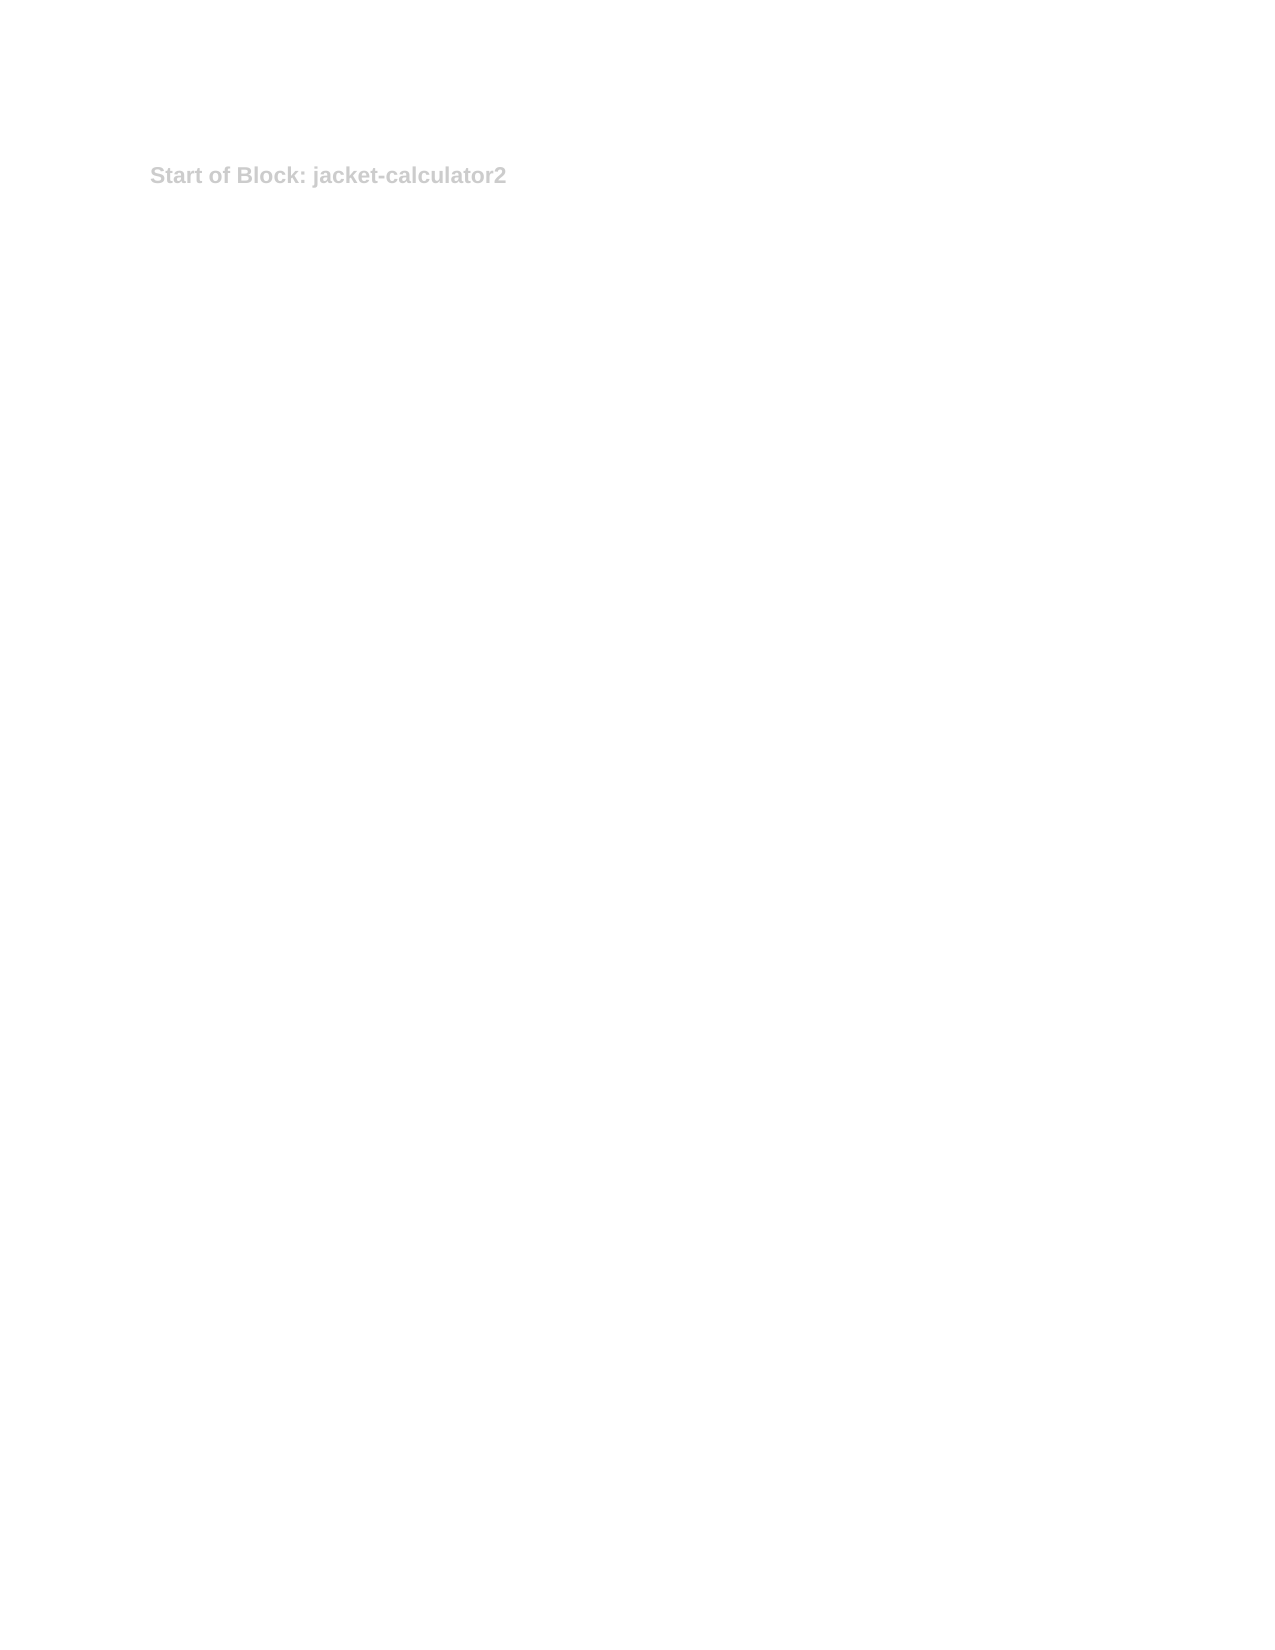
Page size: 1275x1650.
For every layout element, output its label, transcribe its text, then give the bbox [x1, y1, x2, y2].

text Start of Block: jacket-calculator2 [150, 162, 1125, 189]
